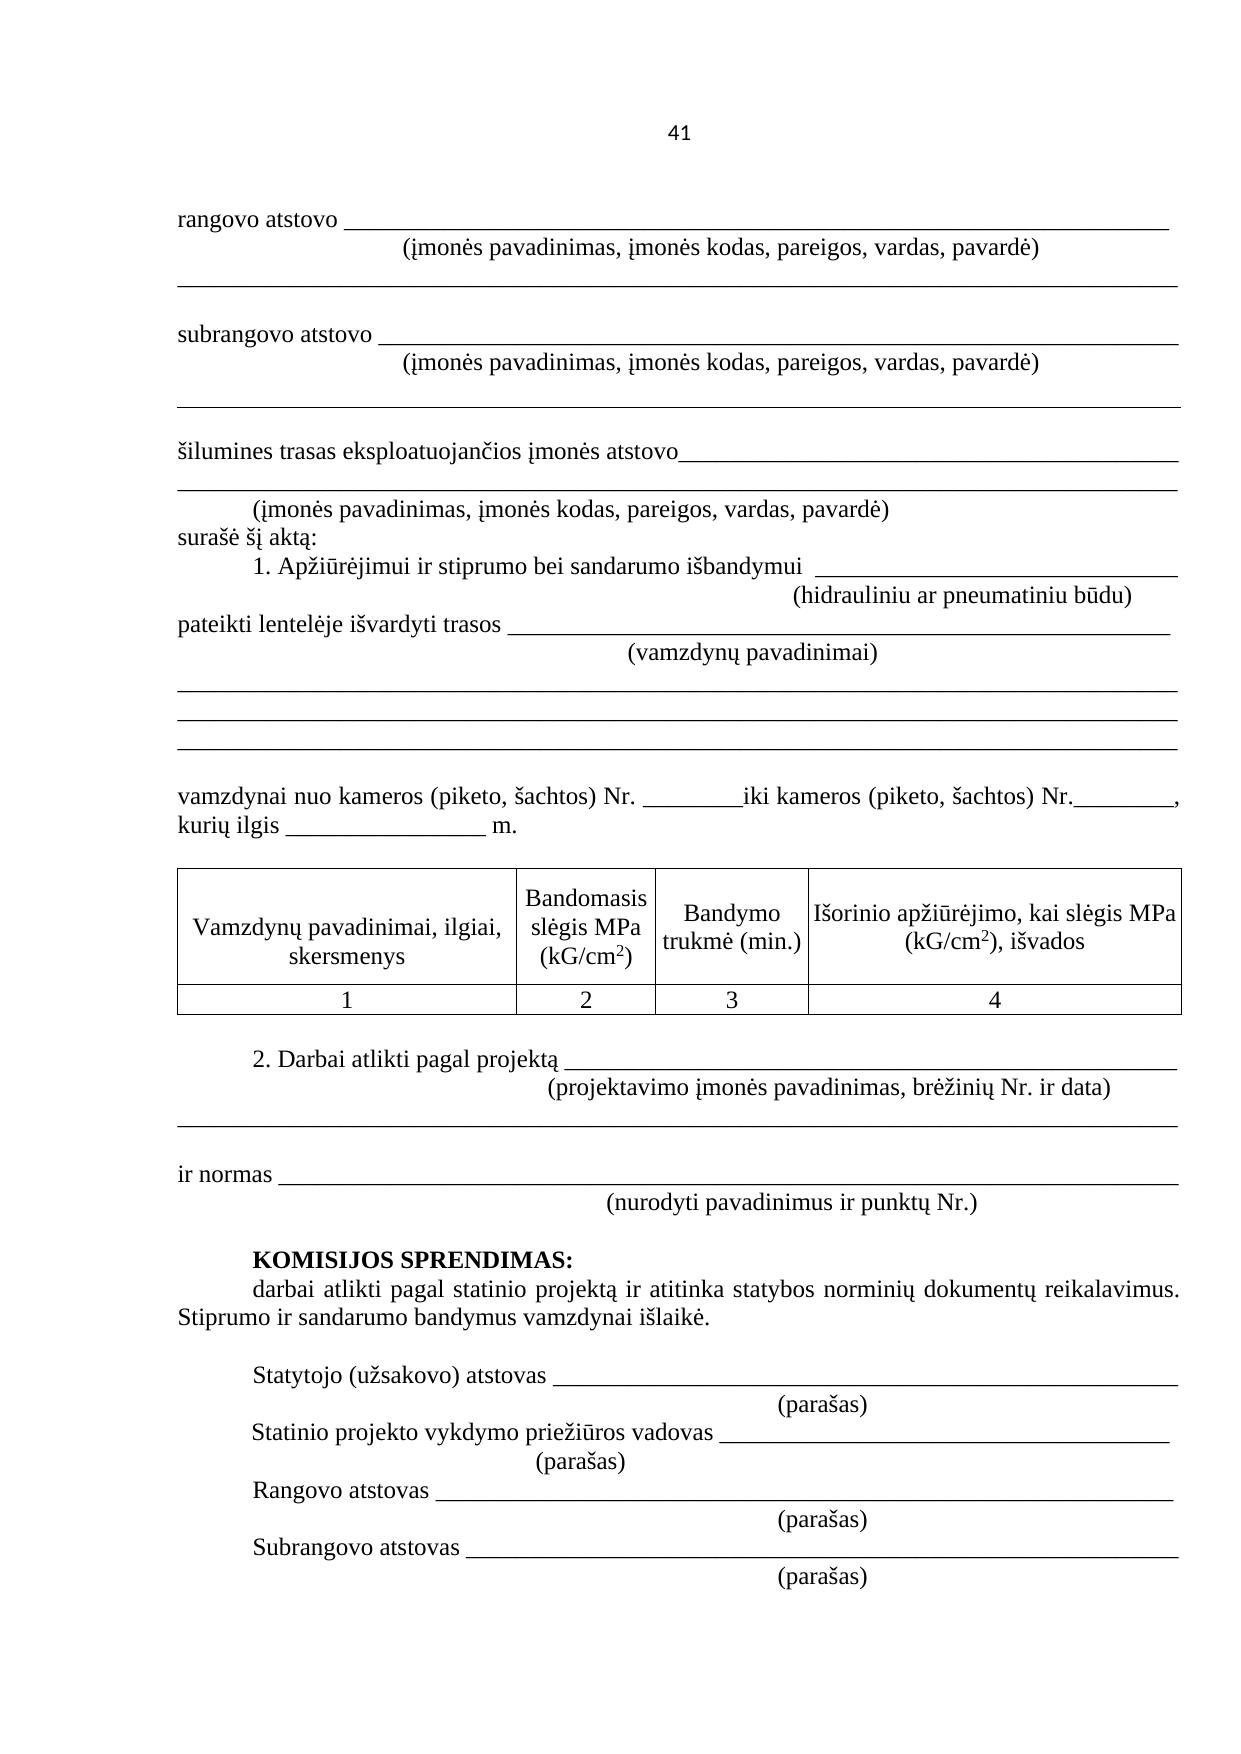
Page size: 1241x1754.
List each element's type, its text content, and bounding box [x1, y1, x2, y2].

text 1. Apžiūrėjimui ir stiprumo bei sandarumo išbandymui _____________________________ [177, 551, 1181, 580]
text Rangovo atstovas ___________________________________________________________ [177, 1475, 1181, 1504]
table_header Bandymo trukmė (min.) [656, 869, 808, 984]
text (nurodyti pavadinimus ir punktų Nr.) [402, 1187, 1181, 1216]
text (hidrauliniu ar pneumatiniu būdu) [702, 580, 1181, 609]
table_cell 4 [1177, 985, 1181, 1014]
text rangovo atstovo __________________________________________________________________ [177, 204, 1181, 232]
text (parašas) [745, 1389, 1181, 1417]
text (parašas) [745, 1504, 1181, 1532]
table_cell 3 [804, 985, 808, 1014]
text ________________________________________________________________________________ [177, 1101, 1181, 1130]
text (įmonės pavadinimas, įmonės kodas, pareigos, vardas, pavardė) [402, 347, 1181, 376]
text KOMISIJOS SPRENDIMAS: [177, 1245, 1181, 1274]
text pateikti lentelėje išvardyti trasos _____________________________________________________ [177, 609, 1181, 637]
text šilumines trasas eksploatuojančios įmonės atstovo________________________________________ [177, 436, 1181, 465]
text ________________________________________________________________________________ [177, 261, 1181, 290]
text surašė šį aktą: [177, 522, 1181, 551]
text (įmonės pavadinimas, įmonės kodas, pareigos, vardas, pavardė) [402, 232, 1181, 261]
table_cell 2 [651, 985, 655, 1014]
text ir normas ________________________________________________________________________ [177, 1159, 1181, 1187]
table_header Bandomasis slėgis MPa (kG/cm2) [517, 869, 655, 984]
text (vamzdynų pavadinimai) [552, 637, 1181, 666]
table_cell 2 [517, 985, 521, 1014]
text (parašas) [177, 1446, 1181, 1475]
text (projektavimo įmonės pavadinimas, brėžinių Nr. ir data) [477, 1072, 1181, 1101]
text Statinio projekto vykdymo priežiūros vadovas ____________________________________ [177, 1417, 1181, 1446]
table_header Vamzdynų pavadinimai, ilgiai, skersmenys [178, 869, 516, 984]
text Statytojo (užsakovo) atstovas __________________________________________________ [177, 1360, 1181, 1389]
text subrangovo atstovo ________________________________________________________________ [177, 319, 1181, 347]
text Subrangovo atstovas _________________________________________________________ [177, 1532, 1181, 1561]
text (įmonės pavadinimas, įmonės kodas, pareigos, vardas, pavardė) [177, 494, 1181, 522]
table_cell 1 [512, 985, 516, 1014]
text ________________________________________________________________________________ [177, 666, 1181, 695]
text darbai atlikti pagal statinio projektą ir atitinka statybos norminių dokumentų reikalavimus. Stiprumo ir sandarumo bandymus vamzdynai išlaikė. [177, 1274, 1181, 1331]
text ________________________________________________________________________________ [177, 465, 1181, 494]
text ________________________________________________________________________________ [177, 695, 1181, 724]
table_header Išorinio apžiūrėjimo, kai slėgis MPa (kG/cm2), išvados [809, 869, 1181, 984]
text 2. Darbai atlikti pagal projektą _________________________________________________ [177, 1044, 1181, 1072]
text (parašas) [745, 1561, 1181, 1590]
text vamzdynai nuo kameros (piketo, šachtos) Nr. ________iki kameros (piketo, šachtos) Nr.________, kurių ilgis ________________ m. [177, 781, 1181, 839]
text ________________________________________________________________________________ [177, 724, 1181, 752]
